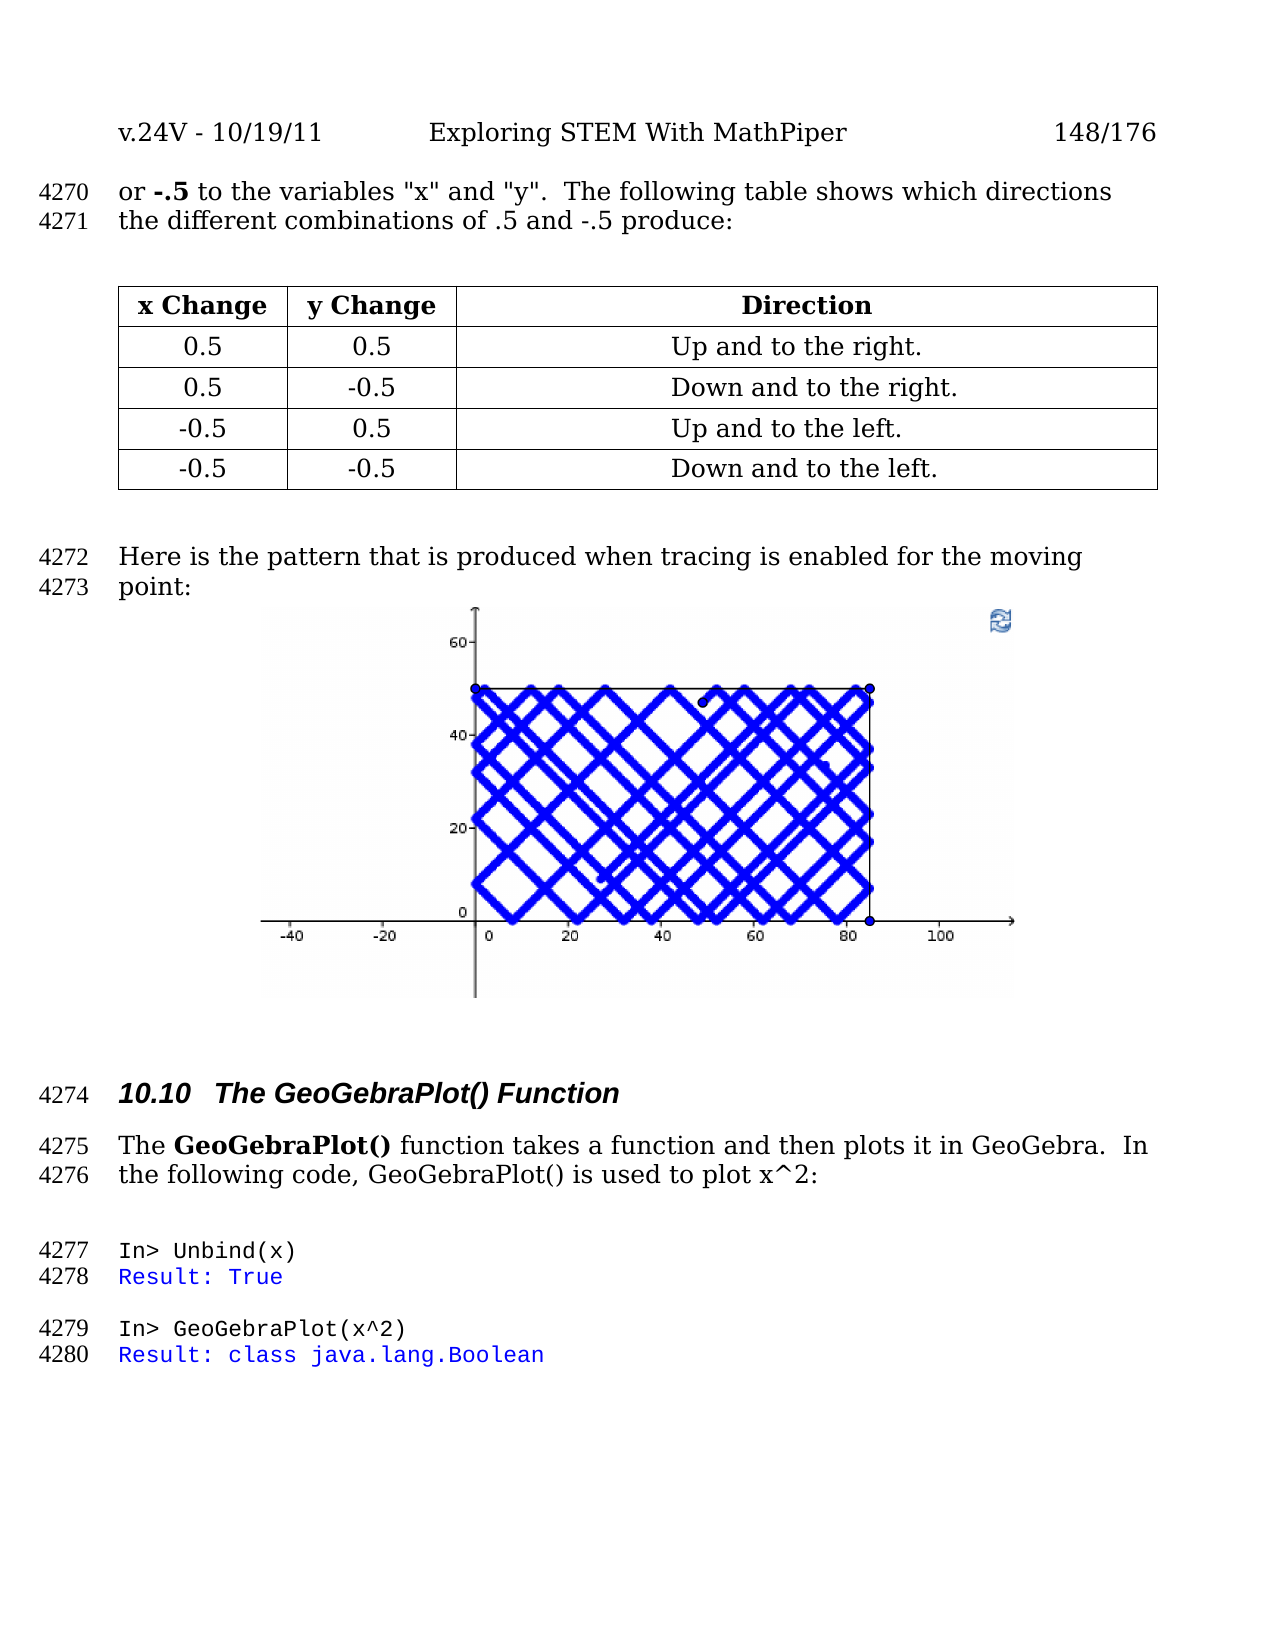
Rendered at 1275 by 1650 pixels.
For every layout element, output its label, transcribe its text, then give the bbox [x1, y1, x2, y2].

text Result: True [118, 1265, 1157, 1291]
text Result: class java.lang.Boolean [118, 1343, 1157, 1369]
picture [260, 607, 1015, 998]
table_cell 0.5 [288, 327, 456, 367]
table_cell Up and to the left. [457, 409, 1157, 449]
table_cell -0.5 [288, 450, 456, 489]
subtitle The GeoGebraPlot() Function [118, 1076, 1157, 1110]
table_cell -0.5 [119, 409, 287, 449]
text or -.5 to the variables "x" and "y". The following table shows which directions the different combinations of .5 and -.5 produce: [118, 177, 1157, 235]
table_header Direction [457, 287, 1157, 326]
table_cell 0.5 [288, 409, 456, 449]
table_cell -0.5 [119, 450, 287, 489]
table_cell Down and to the right. [457, 368, 1157, 408]
text In> Unbind(x) [118, 1239, 1157, 1265]
table_cell 0.5 [119, 368, 287, 408]
text Here is the pattern that is produced when tracing is enabled for the moving point: [118, 543, 1157, 601]
table_cell Down and to the left. [457, 450, 1157, 489]
table_cell Up and to the right. [457, 327, 1157, 367]
table_cell 0.5 [119, 327, 287, 367]
table_header y Change [288, 287, 456, 326]
table_header x Change [119, 287, 287, 326]
text In> GeoGebraPlot(x^2) [118, 1317, 1157, 1343]
table_cell -0.5 [288, 368, 456, 408]
text The GeoGebraPlot() function takes a function and then plots it in GeoGebra. In the following code, GeoGebraPlot() is used to plot x^2: [118, 1131, 1157, 1189]
